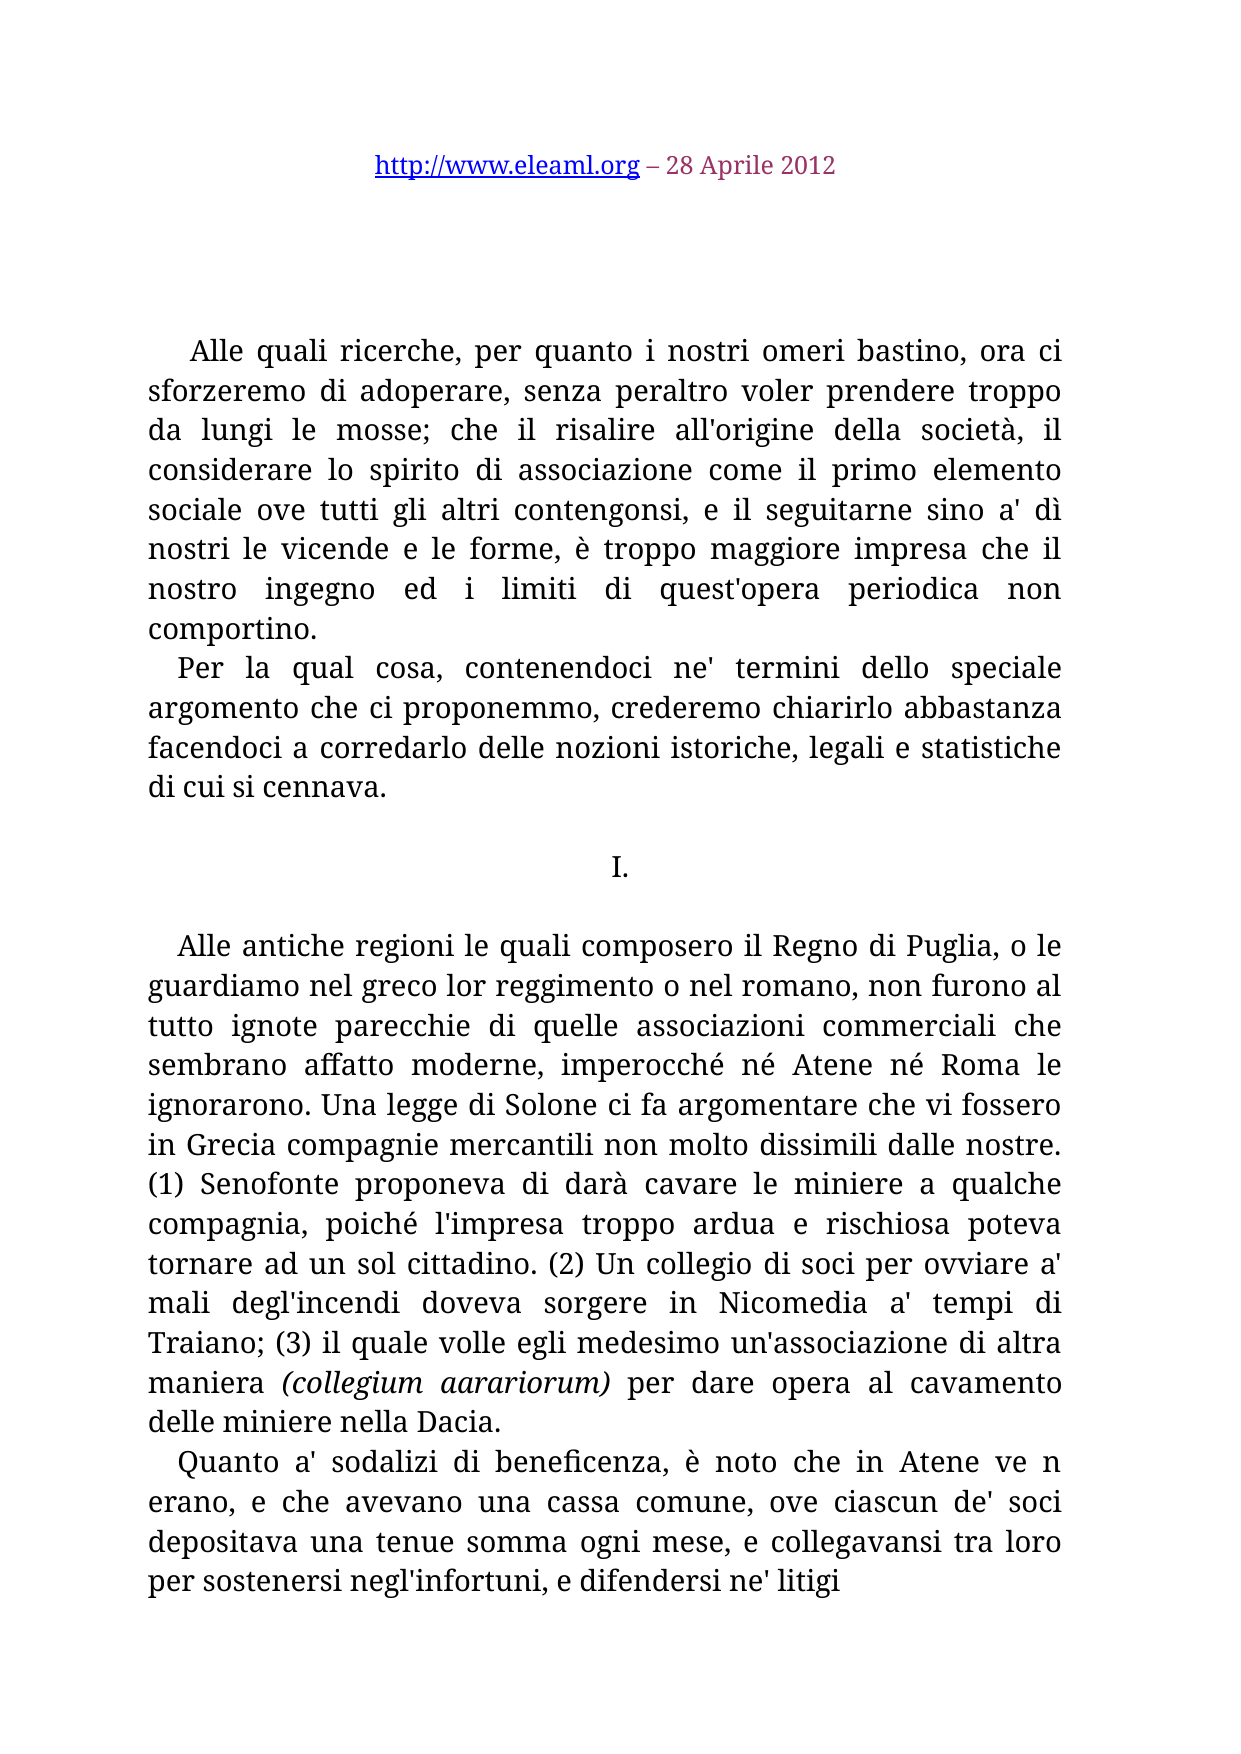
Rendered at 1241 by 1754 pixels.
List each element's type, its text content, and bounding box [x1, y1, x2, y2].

text Quanto a' sodalizi di beneficenza, è noto che in Atene ve n erano, e che avevano una cassa comune, ove ciascun de' soci depositava una tenue somma ogni mese, e collegavansi tra loro per sostenersi negl'infortuni, e difendersi ne' litigi [148, 1441, 1063, 1600]
text Per la qual cosa, contenendoci ne' termini dello speciale argomento che ci proponemmo, crederemo chiarirlo abbastanza facendoci a corredarlo delle nozioni istoriche, legali e statistiche di cui si cennava. [148, 648, 1063, 806]
text I. [148, 846, 1063, 886]
text Alle quali ricerche, per quanto i nostri omeri bastino, ora ci sforzeremo di adoperare, senza peraltro voler prendere troppo da lungi le mosse; che il risalire all'origine della società, il considerare lo spirito di associazione come il primo elemento sociale ove tutti gli altri contengonsi, e il seguitarne sino a' dì nostri le vicende e le forme, è troppo maggiore impresa che il nostro ingegno ed i limiti di quest'opera periodica non comportino. [148, 330, 1063, 648]
text Alle antiche regioni le quali composero il Regno di Puglia, o le guardiamo nel greco lor reggimento o nel romano, non furono al tutto ignote parecchie di quelle associazioni commerciali che sembrano affatto moderne, imperocché né Atene né Roma le ignorarono. Una legge di Solone ci fa argomentare che vi fossero in Grecia compagnie mercantili non molto dissimili dalle nostre. (1) Senofonte proponeva di darà cavare le miniere a qualche compagnia, poiché l'impresa troppo ardua e rischiosa poteva tornare ad un sol cittadino. (2) Un collegio di soci per ovviare a' mali degl'incendi doveva sorgere in Nicomedia a' tempi di Traiano; (3) il quale volle egli medesimo un'associazione di altra maniera (collegium aarariorum) per dare opera al cavamento delle miniere nella Dacia. [148, 926, 1063, 1441]
